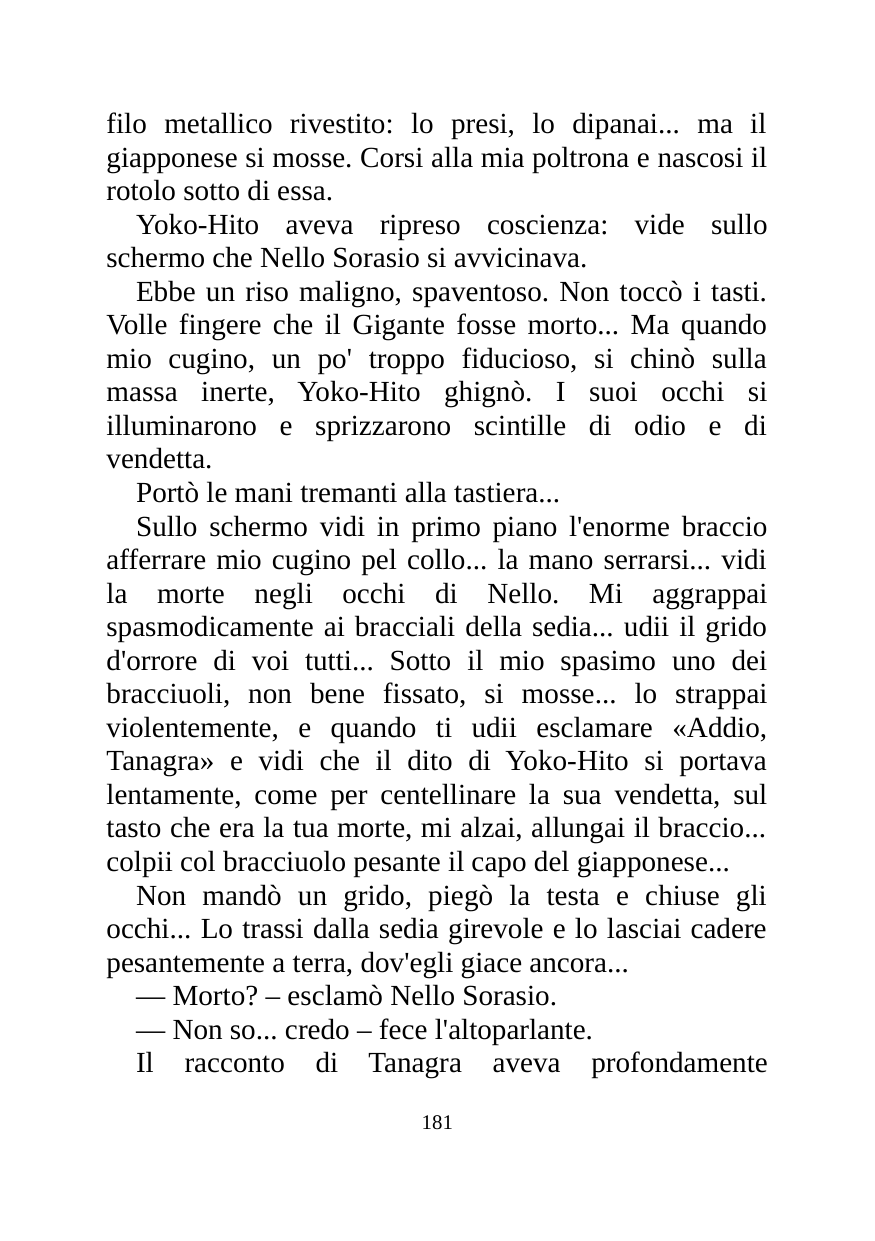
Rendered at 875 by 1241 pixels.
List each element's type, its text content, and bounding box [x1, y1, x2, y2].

text Non mandò un grido, piegò la testa e chiuse gli occhi... Lo trassi dalla sedia girevole e lo lasciai cadere pesantemente a terra, dov'egli giace ancora... [106, 878, 768, 978]
text Portò le mani tremanti alla tastiera... [106, 475, 768, 509]
text Sullo schermo vidi in primo piano l'enorme braccio afferrare mio cugino pel collo... la mano serrarsi... vidi la morte negli occhi di Nello. Mi aggrappai spasmodicamente ai bracciali della sedia... udii il grido d'orrore di voi tutti... Sotto il mio spasimo uno dei bracciuoli, non bene fissato, si mosse... lo strappai violentemente, e quando ti udii esclamare «Addio, Tanagra» e vidi che il dito di Yoko-Hito si portava lentamente, come per centellinare la sua vendetta, sul tasto che era la tua morte, mi alzai, allungai il braccio... colpii col bracciuolo pesante il capo del giapponese... [106, 509, 768, 878]
text Il racconto di Tanagra aveva profondamente [106, 1045, 768, 1079]
text Yoko-Hito aveva ripreso coscienza: vide sullo schermo che Nello Sorasio si avvicinava. [106, 207, 768, 274]
text — Morto? – esclamò Nello Sorasio. [106, 978, 768, 1012]
text — Non so... credo – fece l'altoparlante. [106, 1012, 768, 1045]
text filo metallico rivestito: lo presi, lo dipanai... ma il giapponese si mosse. Corsi alla mia poltrona e nascosi il rotolo sotto di essa. [106, 106, 768, 207]
text Ebbe un riso maligno, spaventoso. Non toccò i tasti. Volle fingere che il Gigante fosse morto... Ma quando mio cugino, un po' troppo fiducioso, si chinò sulla massa inerte, Yoko-Hito ghignò. I suoi occhi si illuminarono e sprizzarono scintille di odio e di vendetta. [106, 274, 768, 475]
